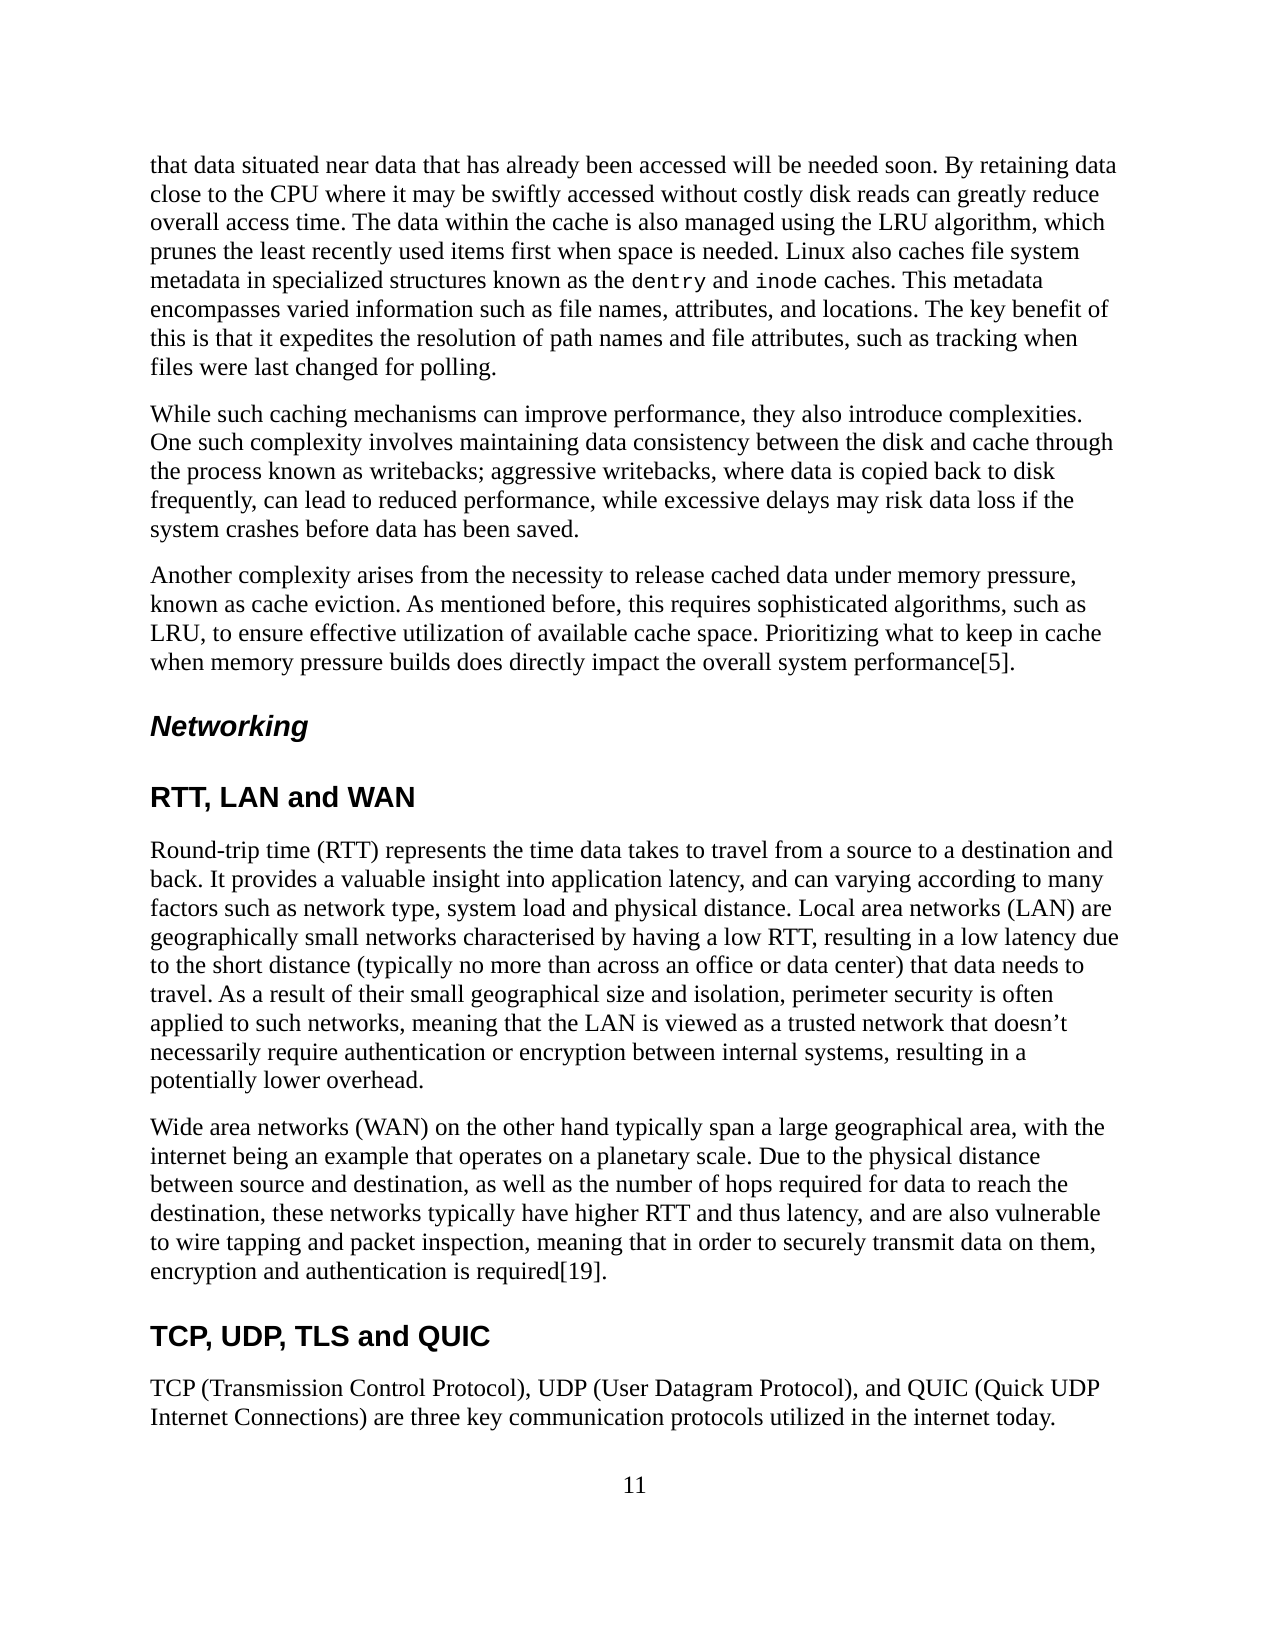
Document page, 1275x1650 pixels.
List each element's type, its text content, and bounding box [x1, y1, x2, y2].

subtitle TCP, UDP, TLS and QUIC [150, 1318, 1125, 1352]
text While such caching mechanisms can improve performance, they also introduce complexities. One such complexity involves maintaining data consistency between the disk and cache through the process known as writebacks; aggressive writebacks, where data is copied back to disk frequently, can lead to reduced performance, while excessive delays may risk data loss if the system crashes before data has been saved. [150, 399, 1125, 542]
text TCP (Transmission Control Protocol), UDP (User Datagram Protocol), and QUIC (Quick UDP Internet Connections) are three key communication protocols utilized in the internet today. [150, 1373, 1125, 1431]
text Another complexity arises from the necessity to release cached data under memory pressure, known as cache eviction. As mentioned before, this requires sophisticated algorithms, such as LRU, to ensure effective utilization of available cache space. Prioritizing what to keep in cache when memory pressure builds does directly impact the overall system performance[5]. [150, 560, 1125, 675]
text Wide area networks (WAN) on the other hand typically span a large geographical area, with the internet being an example that operates on a planetary scale. Due to the physical distance between source and destination, as well as the number of hops required for data to reach the destination, these networks typically have higher RTT and thus latency, and are also vulnerable to wire tapping and packet inspection, meaning that in order to securely transmit data on them, encryption and authentication is required[19]. [150, 1112, 1125, 1284]
subtitle Networking [150, 709, 1125, 743]
text that data situated near data that has already been accessed will be needed soon. By retaining data close to the CPU where it may be swiftly accessed without costly disk reads can greatly reduce overall access time. The data within the cache is also managed using the LRU algorithm, which prunes the least recently used items first when space is needed. Linux also caches file system metadata in specialized structures known as the dentry and inode caches. This metadata encompasses varied information such as file names, attributes, and locations. The key benefit of this is that it expedites the resolution of path names and file attributes, such as tracking when files were last changed for polling. [150, 150, 1125, 381]
subtitle RTT, LAN and WAN [150, 780, 1125, 814]
text Round-trip time (RTT) represents the time data takes to travel from a source to a destination and back. It provides a valuable insight into application latency, and can varying according to many factors such as network type, system load and physical distance. Local area networks (LAN) are geographically small networks characterised by having a low RTT, resulting in a low latency due to the short distance (typically no more than across an office or data center) that data needs to travel. As a result of their small geographical size and isolation, perimeter security is often applied to such networks, meaning that the LAN is viewed as a trusted network that doesn’t necessarily require authentication or encryption between internal systems, resulting in a potentially lower overhead. [150, 835, 1125, 1094]
